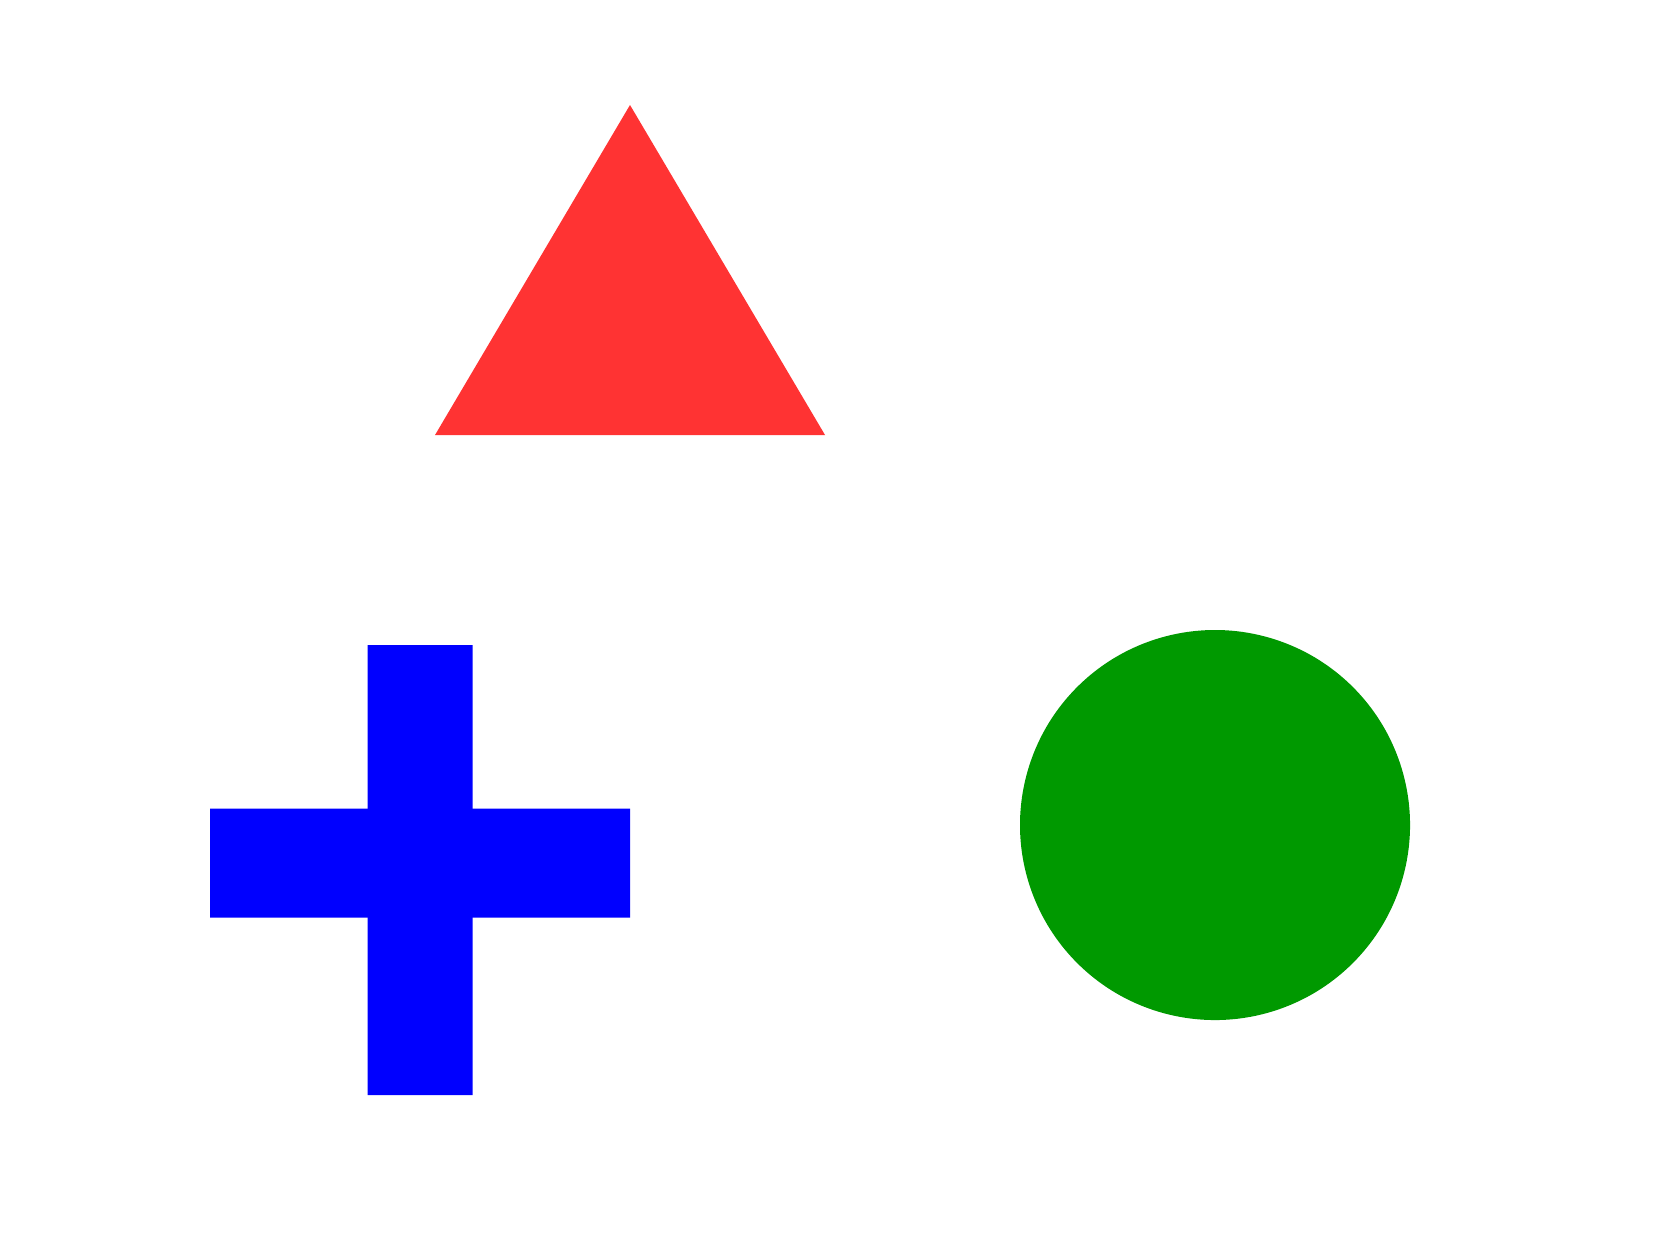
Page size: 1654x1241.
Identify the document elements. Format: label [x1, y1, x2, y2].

text_box [1020, 630, 1411, 1021]
text_box [210, 645, 631, 1096]
text_box [435, 105, 826, 436]
